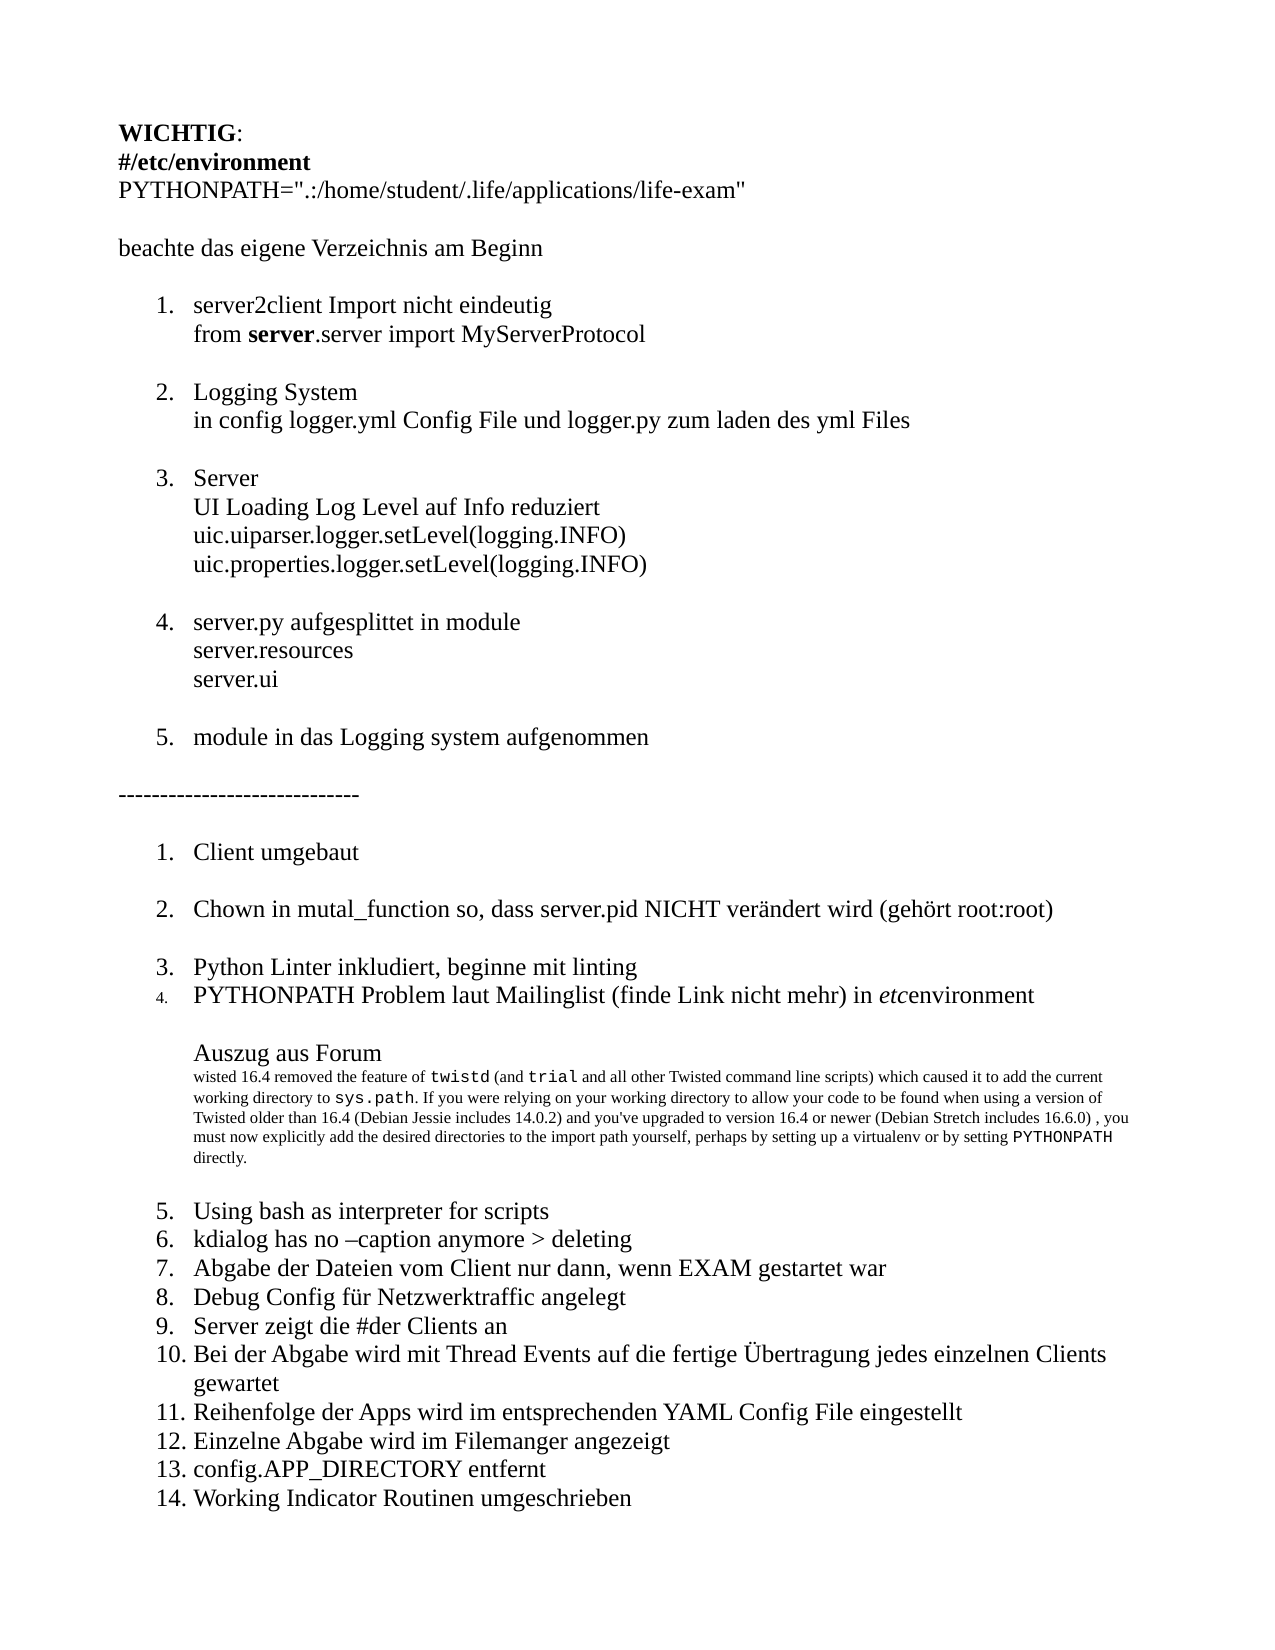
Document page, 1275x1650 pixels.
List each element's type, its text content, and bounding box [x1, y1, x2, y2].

list module in das Logging system aufgenommen [156, 722, 1157, 751]
list kdialog has no –caption anymore > deleting [156, 1224, 1157, 1253]
list Client umgebaut [156, 837, 1157, 866]
text beachte das eigene Verzeichnis am Beginn [118, 233, 1157, 262]
list Server UI Loading Log Level auf Info reduziert uic.uiparser.logger.setLevel(logging.INFO) uic.properties.logger.setLevel(logging.INFO) [156, 463, 1157, 578]
list PYTHONPATH Problem laut Mailinglist (finde Link nicht mehr) in etcenvironment Auszug aus Forum wisted 16.4 removed the feature of twistd (and trial and all other Twisted command line scripts) which caused it to add the current working directory to sys.path. If you were relying on your working directory to allow your code to be found when using a version of Twisted older than 16.4 (Debian Jessie includes 14.0.2) and you've upgraded to version 16.4 or newer (Debian Stretch includes 16.6.0) , you must now explicitly add the desired directories to the import path yourself, perhaps by setting up a virtualenv or by setting PYTHONPATH directly. [156, 981, 1157, 1167]
list Python Linter inkludiert, beginne mit linting [156, 952, 1157, 981]
list Debug Config für Netzwerktraffic angelegt [156, 1282, 1157, 1311]
list config.APP_DIRECTORY entfernt [156, 1454, 1157, 1483]
text #/etc/environment [118, 147, 1157, 176]
text WICHTIG: [118, 118, 1157, 147]
list Einzelne Abgabe wird im Filemanger angezeigt [156, 1426, 1157, 1454]
list Server zeigt die #der Clients an [156, 1311, 1157, 1339]
text PYTHONPATH=".:/home/student/.life/applications/life-exam" [118, 176, 1157, 204]
list server2client Import nicht eindeutig from server.server import MyServerProtocol [156, 291, 1157, 348]
list Abgabe der Dateien vom Client nur dann, wenn EXAM gestartet war [156, 1253, 1157, 1282]
list Logging System in config logger.yml Config File und logger.py zum laden des yml Files [156, 377, 1157, 434]
list Chown in mutal_function so, dass server.pid NICHT verändert wird (gehört root:root) [156, 894, 1157, 923]
text ----------------------------- [118, 779, 1157, 808]
list Using bash as interpreter for scripts [156, 1196, 1157, 1224]
list Reihenfolge der Apps wird im entsprechenden YAML Config File eingestellt [156, 1397, 1157, 1426]
list Bei der Abgabe wird mit Thread Events auf die fertige Übertragung jedes einzelnen Clients gewartet [156, 1339, 1157, 1397]
list Working Indicator Routinen umgeschrieben [156, 1483, 1157, 1512]
list server.py aufgesplittet in module server.resources server.ui [156, 607, 1157, 693]
